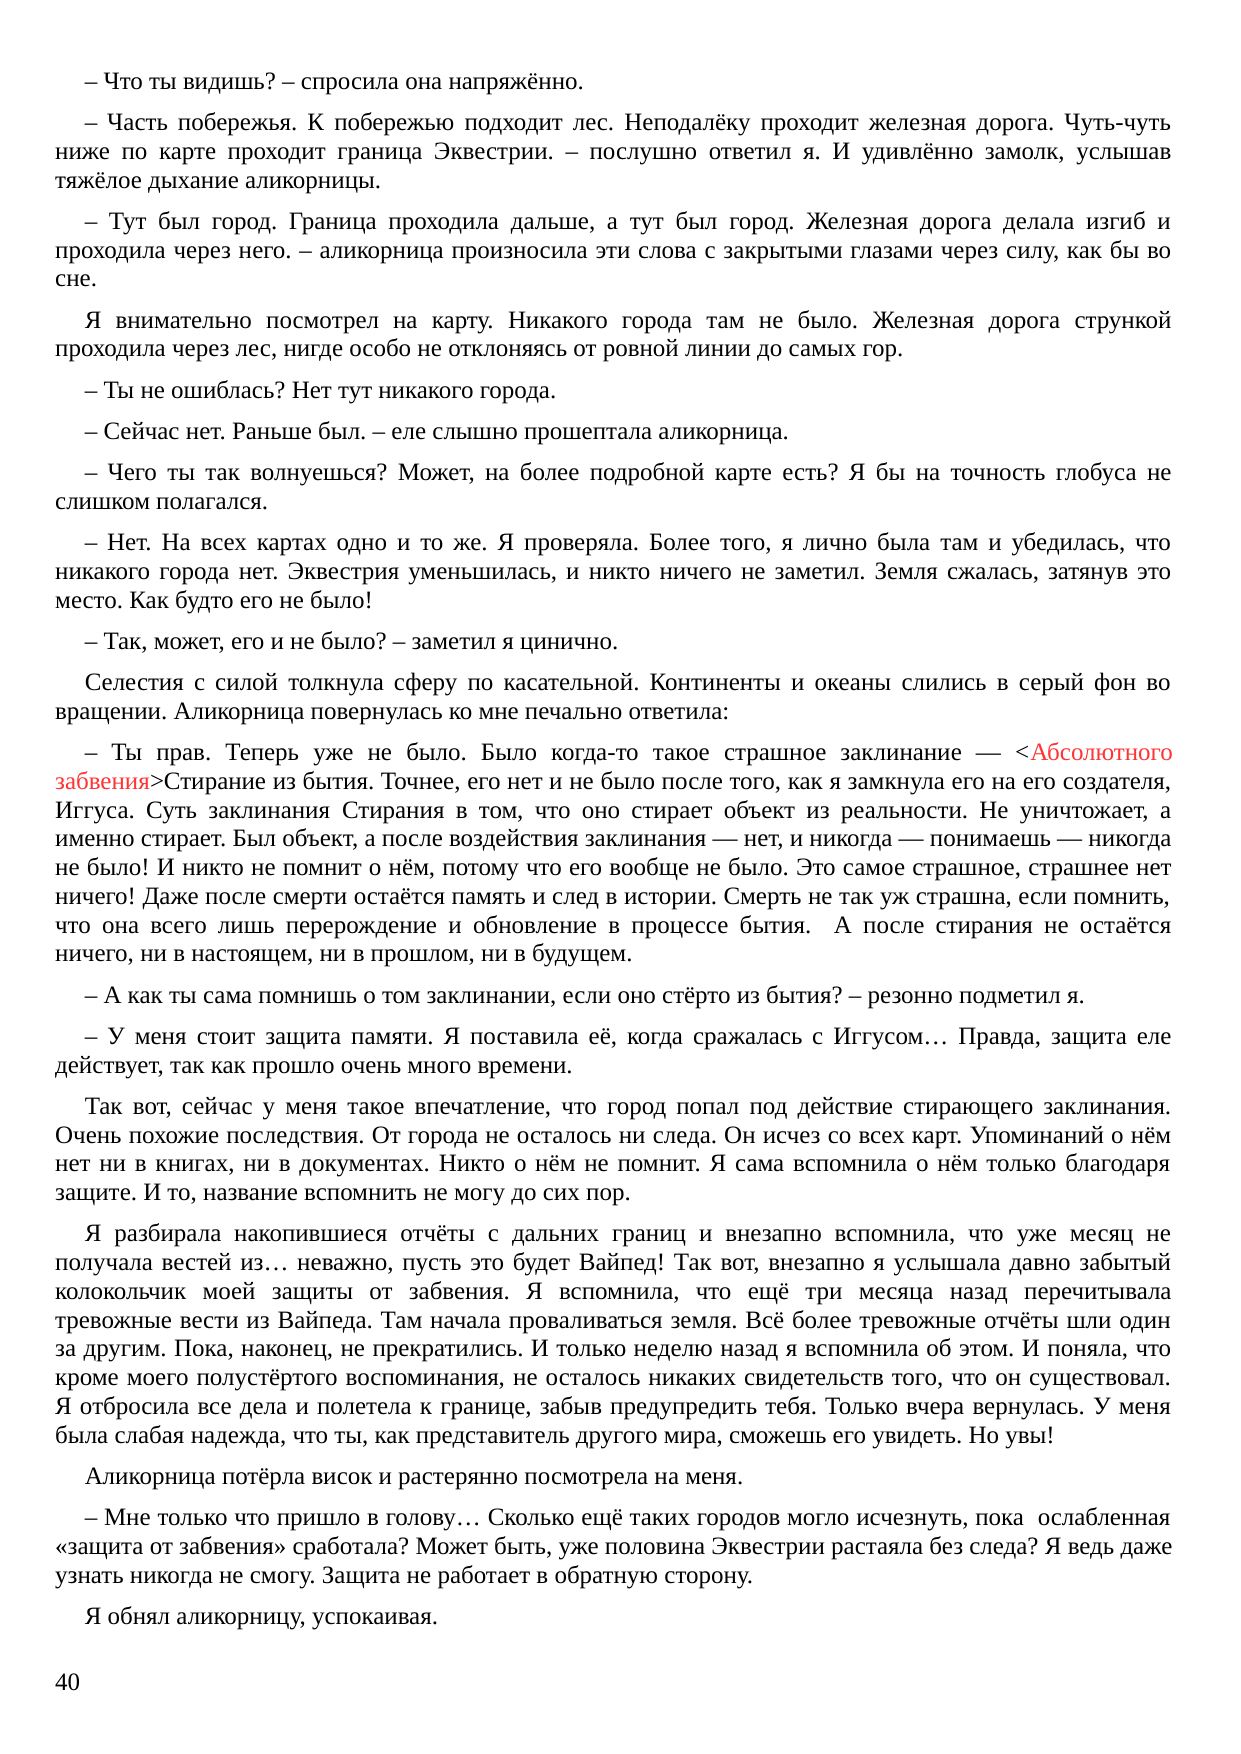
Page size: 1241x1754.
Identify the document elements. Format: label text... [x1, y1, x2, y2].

text Аликорница потёрла висок и растерянно посмотрела на меня. [55, 1461, 1173, 1490]
text Я внимательно посмотрел на карту. Никакого города там не было. Железная дорога стрункой проходила через лес, нигде особо не отклоняясь от ровной линии до самых гор. [55, 305, 1173, 362]
text – А как ты сама помнишь о том заклинании, если оно стёрто из бытия? – резонно подметил я. [55, 980, 1173, 1008]
text – Мне только что пришло в голову… Сколько ещё таких городов могло исчезнуть, пока ослабленная «защита от забвения» сработала? Может быть, уже половина Эквестрии растаяла без следа? Я ведь даже узнать никогда не смогу. Защита не работает в обратную сторону. [55, 1502, 1173, 1588]
text – Ты прав. Теперь уже не было. Было когда-то такое страшное заклинание — <Абсолютного забвения>Стирание из бытия. Точнее, его нет и не было после того, как я замкнула его на его создателя, Иггуса. Суть заклинания Стирания в том, что оно стирает объект из реальности. Не уничтожает, а именно стирает. Был объект, а после воздействия заклинания — нет, и никогда — понимаешь — никогда не было! И никто не помнит о нём, потому что его вообще не было. Это самое страшное, страшнее нет ничего! Даже после смерти остаётся память и след в истории. Смерть не так уж страшна, если помнить, что она всего лишь перерождение и обновление в процессе бытия. А после стирания не остаётся ничего, ни в настоящем, ни в прошлом, ни в будущем. [55, 737, 1173, 967]
text – Нет. На всех картах одно и то же. Я проверяла. Более того, я лично была там и убедилась, что никакого города нет. Эквестрия уменьшилась, и никто ничего не заметил. Земля сжалась, затянув это место. Как будто его не было! [55, 527, 1173, 613]
text – Чего ты так волнуешься? Может, на более подробной карте есть? Я бы на точность глобуса не слишком полагался. [55, 457, 1173, 515]
text – Что ты видишь? – спросила она напряжённо. [55, 66, 1173, 95]
text Так вот, сейчас у меня такое впечатление, что город попал под действие стирающего заклинания. Очень похожие последствия. От города не осталось ни следа. Он исчез со всех карт. Упоминаний о нём нет ни в книгах, ни в документах. Никто о нём не помнит. Я сама вспомнила о нём только благодаря защите. И то, название вспомнить не могу до сих пор. [55, 1091, 1173, 1206]
text – Так, может, его и не было? – заметил я цинично. [55, 626, 1173, 655]
text Я разбирала накопившиеся отчёты с дальних границ и внезапно вспомнила, что уже месяц не получала вестей из… неважно, пусть это будет Вайпед! Так вот, внезапно я услышала давно забытый колокольчик моей защиты от забвения. Я вспомнила, что ещё три месяца назад перечитывала тревожные вести из Вайпеда. Там начала проваливаться земля. Всё более тревожные отчёты шли один за другим. Пока, наконец, не прекратились. И только неделю назад я вспомнила об этом. И поняла, что кроме моего полустёртого воспоминания, не осталось никаких свидетельств того, что он существовал. Я отбросила все дела и полетела к границе, забыв предупредить тебя. Только вчера вернулась. У меня была слабая надежда, что ты, как представитель другого мира, сможешь его увидеть. Но увы! [55, 1218, 1173, 1448]
text – Тут был город. Граница проходила дальше, а тут был город. Железная дорога делала изгиб и проходила через него. – аликорница произносила эти слова с закрытыми глазами через силу, как бы во сне. [55, 206, 1173, 292]
text – Сейчас нет. Раньше был. – еле слышно прошептала аликорница. [55, 416, 1173, 445]
text Я обнял аликорницу, успокаивая. [55, 1601, 1173, 1630]
text – Часть побережья. К побережью подходит лес. Неподалёку проходит железная дорога. Чуть-чуть ниже по карте проходит граница Эквестрии. – послушно ответил я. И удивлённо замолк, услышав тяжёлое дыхание аликорницы. [55, 107, 1173, 193]
text Селестия с силой толкнула сферу по касательной. Континенты и океаны слились в серый фон во вращении. Аликорница повернулась ко мне печально ответила: [55, 667, 1173, 725]
text – Ты не ошиблась? Нет тут никакого города. [55, 375, 1173, 403]
text – У меня стоит защита памяти. Я поставила её, когда сражалась с Иггусом… Правда, защита еле действует, так как прошло очень много времени. [55, 1021, 1173, 1078]
